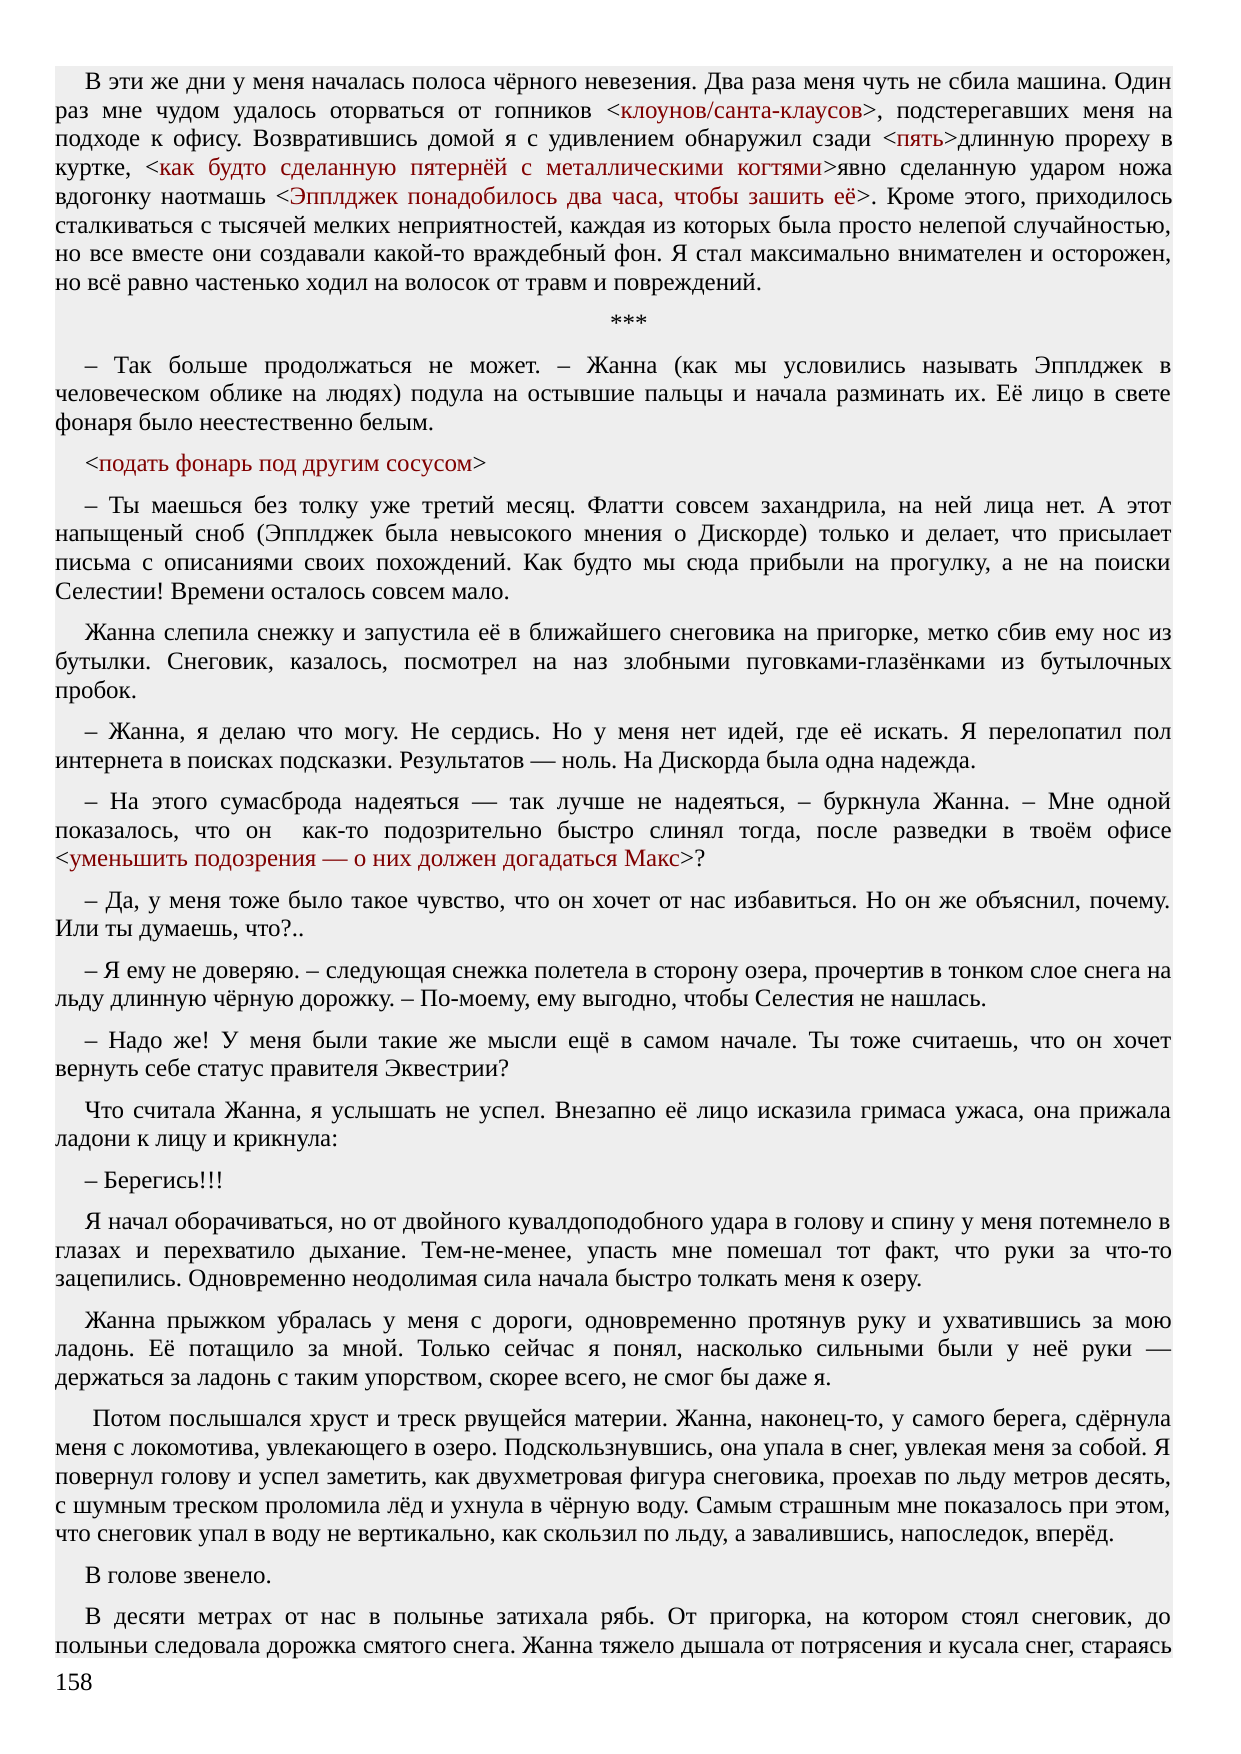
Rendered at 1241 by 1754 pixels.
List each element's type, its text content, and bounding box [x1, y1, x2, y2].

text Потом послышался хруст и треск рвущейся материи. Жанна, наконец-то, у самого берега, сдёрнула меня с локомотива, увлекающего в озеро. Подскользнувшись, она упала в снег, увлекая меня за собой. Я повернул голову и успел заметить, как двухметровая фигура снеговика, проехав по льду метров десять, с шумным треском проломила лёд и ухнула в чёрную воду. Самым страшным мне показалось при этом, что снеговик упал в воду не вертикально, как скользил по льду, а завалившись, напоследок, вперёд. [55, 1403, 1173, 1547]
text Жанна прыжком убралась у меня с дороги, одновременно протянув руку и ухватившись за мою ладонь. Её потащило за мной. Только сейчас я понял, насколько сильными были у неё руки — держаться за ладонь с таким упорством, скорее всего, не смог бы даже я. [55, 1305, 1173, 1391]
text – Берегись!!! [55, 1165, 1173, 1193]
text Что считала Жанна, я услышать не успел. Внезапно её лицо исказила гримаса ужаса, она прижала ладони к лицу и крикнула: [55, 1095, 1173, 1152]
text В эти же дни у меня началась полоса чёрного невезения. Два раза меня чуть не сбила машина. Один раз мне чудом удалось оторваться от гопников <клоунов/санта-клаусов>, подстерегавших меня на подходе к офису. Возвратившись домой я с удивлением обнаружил сзади <пять>длинную прореху в куртке, <как будто сделанную пятернёй с металлическими когтями>явно сделанную ударом ножа вдогонку наотмашь <Эпплджек понадобилось два часа, чтобы зашить её>. Кроме этого, приходилось сталкиваться с тысячей мелких неприятностей, каждая из которых была просто нелепой случайностью, но все вместе они создавали какой-то враждебный фон. Я стал максимально внимателен и осторожен, но всё равно частенько ходил на волосок от травм и повреждений. [55, 66, 1173, 296]
text – Да, у меня тоже было такое чувство, что он хочет от нас избавиться. Но он же объяснил, почему. Или ты думаешь, что?.. [55, 885, 1173, 942]
text – На этого сумасброда надеяться — так лучше не надеяться, – буркнула Жанна. – Мне одной показалось, что он как-то подозрительно быстро слинял тогда, после разведки в твоём офисе <уменьшить подозрения — о них должен догадаться Макс>? [55, 786, 1173, 872]
text <подать фонарь под другим сосусом> [55, 448, 1173, 477]
text – Надо же! У меня были такие же мысли ещё в самом начале. Ты тоже считаешь, что он хочет вернуть себе статус правителя Эквестрии? [55, 1025, 1173, 1082]
text Я начал оборачиваться, но от двойного кувалдоподобного удара в голову и спину у меня потемнело в глазах и перехватило дыхание. Тем-не-менее, упасть мне помешал тот факт, что руки за что-то зацепились. Одновременно неодолимая сила начала быстро толкать меня к озеру. [55, 1206, 1173, 1292]
text – Ты маешься без толку уже третий месяц. Флатти совсем захандрила, на ней лица нет. А этот напыщеный сноб (Эпплджек была невысокого мнения о Дискорде) только и делает, что присылает письма с описаниями своих похождений. Как будто мы сюда прибыли на прогулку, а не на поиски Селестии! Времени осталось совсем мало. [55, 490, 1173, 605]
text – Жанна, я делаю что могу. Не сердись. Но у меня нет идей, где её искать. Я перелопатил пол интернета в поисках подсказки. Результатов — ноль. На Дискорда была одна надежда. [55, 716, 1173, 773]
text – Я ему не доверяю. – следующая снежка полетела в сторону озера, прочертив в тонком слое снега на льду длинную чёрную дорожку. – По-моему, ему выгодно, чтобы Селестия не нашлась. [55, 955, 1173, 1012]
text В десяти метрах от нас в полынье затихала рябь. От пригорка, на котором стоял снеговик, до полыньи следовала дорожка смятого снега. Жанна тяжело дышала от потрясения и кусала снег, стараясь [55, 1601, 1173, 1658]
text В голове звенело. [55, 1560, 1173, 1588]
text Жанна слепила снежку и запустила её в ближайшего снеговика на пригорке, метко сбив ему нос из бутылки. Снеговик, казалось, посмотрел на наз злобными пуговками-глазёнками из бутылочных пробок. [55, 617, 1173, 703]
text – Так больше продолжаться не может. – Жанна (как мы условились называть Эпплджек в человеческом облике на людях) подула на остывшие пальцы и начала разминать их. Её лицо в свете фонаря было неестественно белым. [55, 350, 1173, 436]
text *** [55, 308, 1173, 337]
